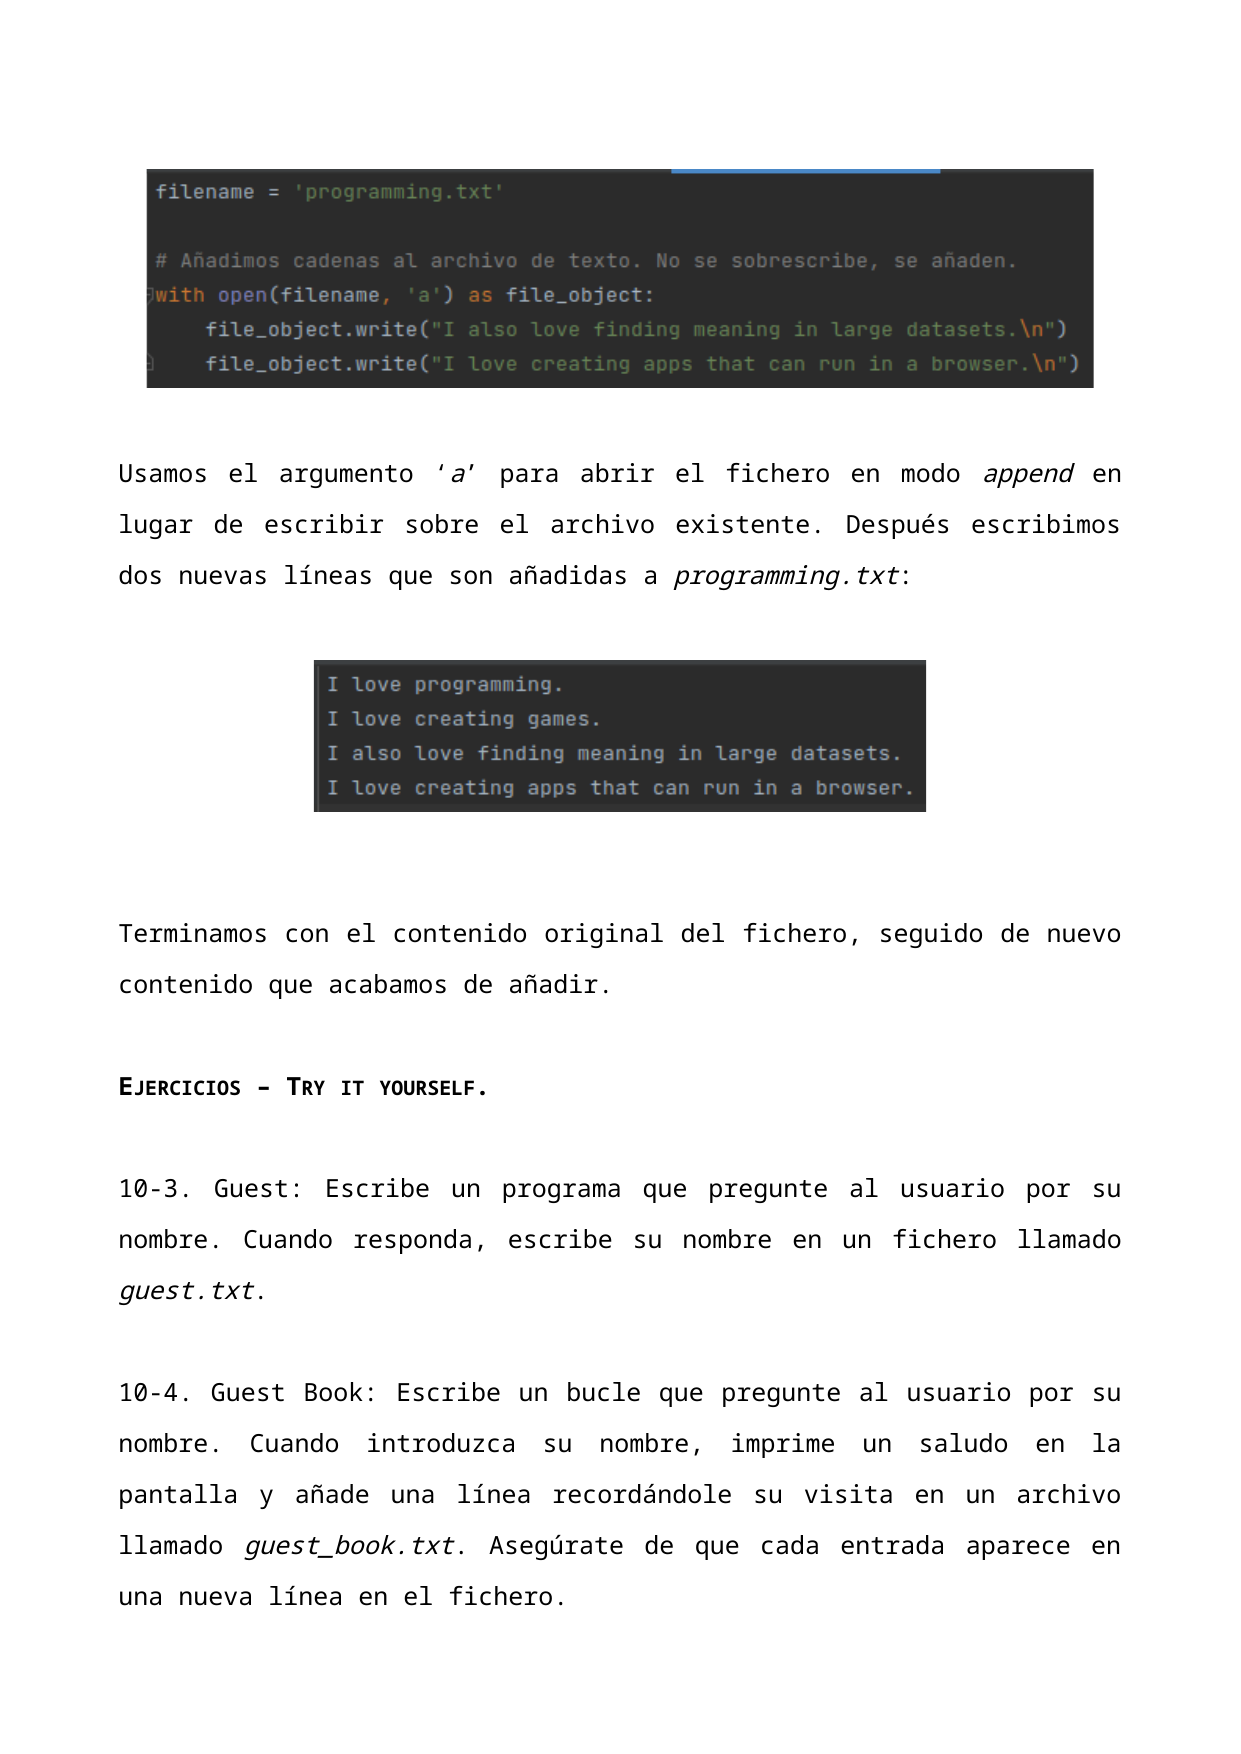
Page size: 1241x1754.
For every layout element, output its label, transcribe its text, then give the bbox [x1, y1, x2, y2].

text 10-4. Guest Book: Escribe un bucle que pregunte al usuario por su nombre. Cuando introduzca su nombre, imprime un saludo en la pantalla y añade una línea recordándole su visita en un archivo llamado guest_book.txt. Asegúrate de que cada entrada aparece en una nueva línea en el fichero. [118, 1375, 1122, 1613]
text Terminamos con el contenido original del fichero, seguido de nuevo contenido que acabamos de añadir. [118, 915, 1122, 1000]
text Ejercicios – Try it yourself. [118, 1068, 1122, 1102]
text 10-3. Guest: Escribe un programa que pregunte al usuario por su nombre. Cuando responda, escribe su nombre en un fichero llamado guest.txt. [118, 1171, 1122, 1307]
picture [313, 660, 927, 812]
picture [146, 169, 1094, 388]
text Usamos el argumento ‘a’ para abrir el fichero en modo append en lugar de escribir sobre el archivo existente. Después escribimos dos nuevas líneas que son añadidas a programming.txt: [118, 456, 1122, 592]
